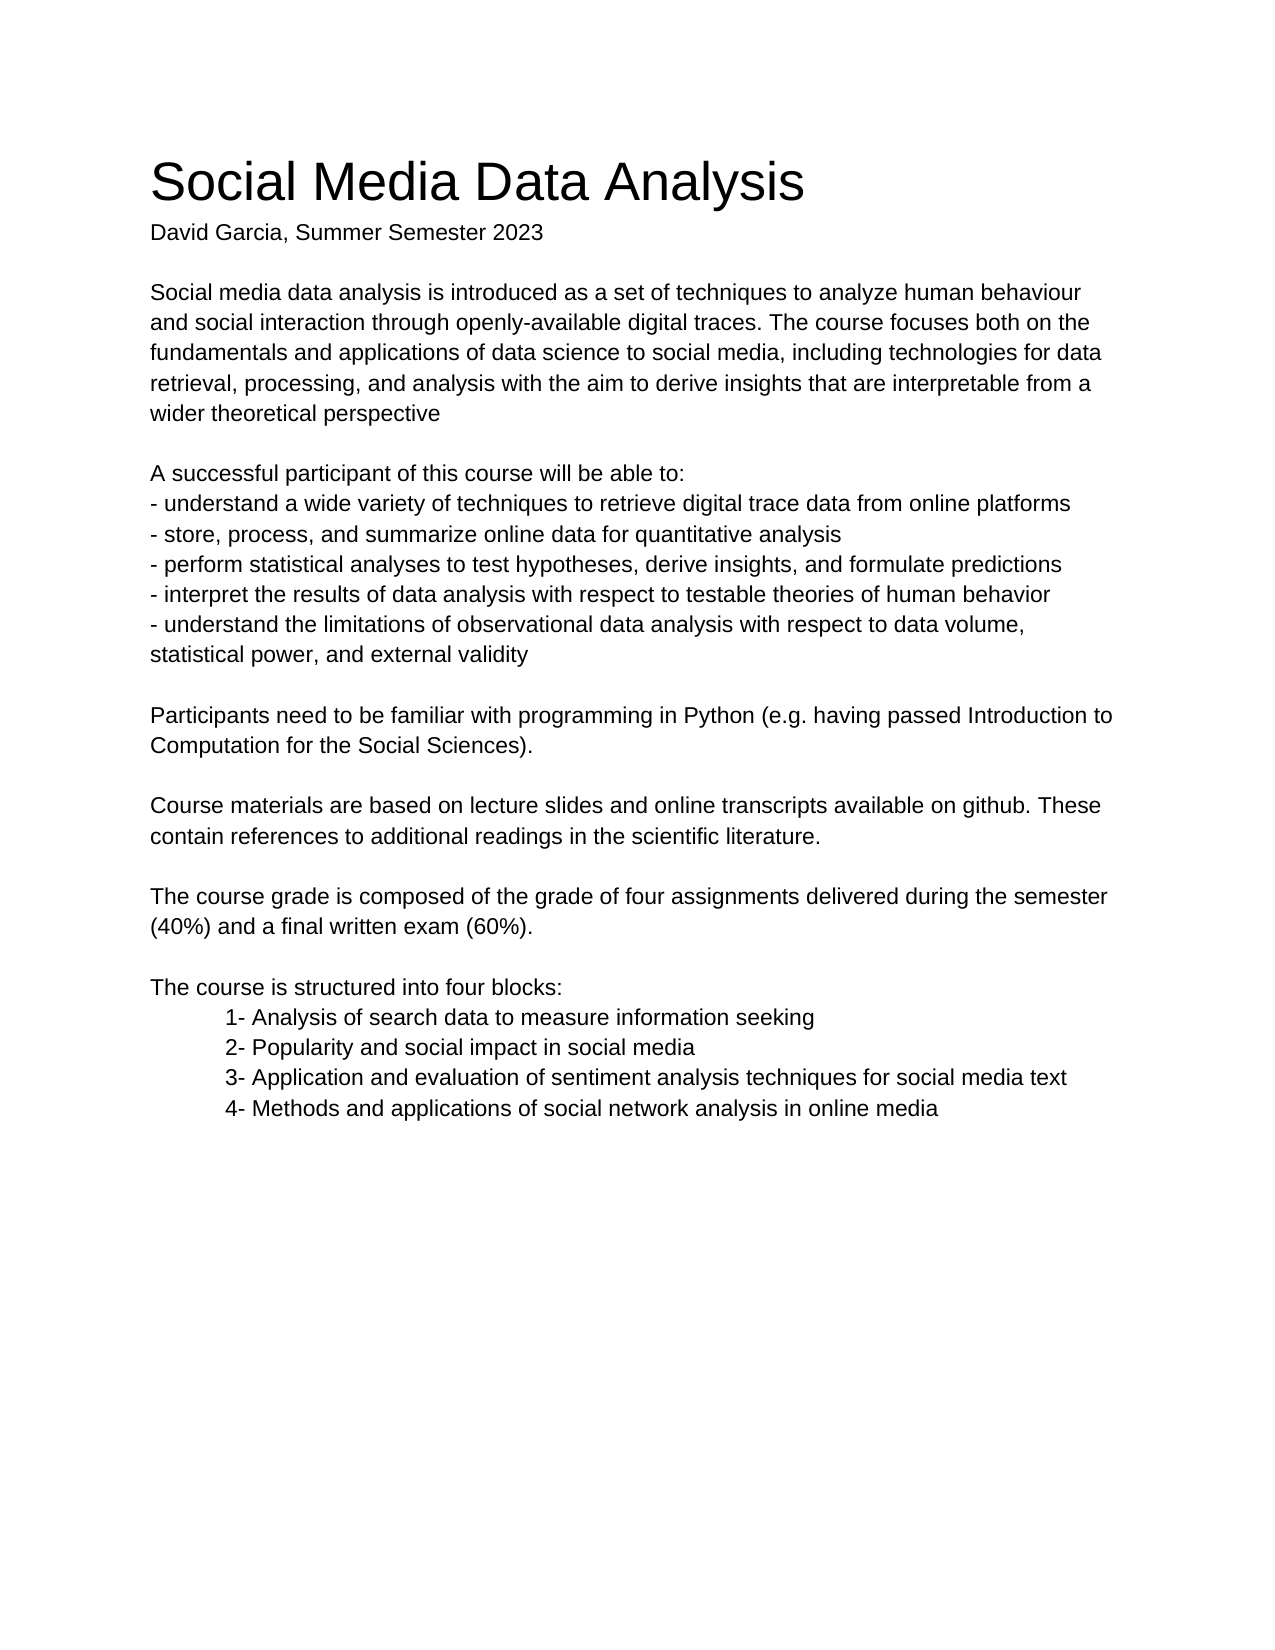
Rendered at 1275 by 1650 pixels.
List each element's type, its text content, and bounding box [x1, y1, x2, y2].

text - interpret the results of data analysis with respect to testable theories of human behavior [150, 581, 1125, 607]
text Participants need to be familiar with programming in Python (e.g. having passed Introduction to Computation for the Social Sciences). [150, 702, 1125, 758]
text Course materials are based on lecture slides and online transcripts available on github. These contain references to additional readings in the scientific literature. [150, 792, 1125, 849]
text The course grade is composed of the grade of four assignments delivered during the semester (40%) and a final written exam (60%). [150, 883, 1125, 940]
text A successful participant of this course will be able to: [150, 460, 1125, 487]
text 3- Application and evaluation of sentiment analysis techniques for social media text [150, 1064, 1125, 1091]
text The course is structured into four blocks: [150, 974, 1125, 1000]
text Social media data analysis is introduced as a set of techniques to analyze human behaviour and social interaction through openly-available digital traces. The course focuses both on the fundamentals and applications of data science to social media, including technologies for data retrieval, processing, and analysis with the aim to derive insights that are interpretable from a wider theoretical perspective [150, 279, 1125, 426]
text - perform statistical analyses to test hypotheses, derive insights, and formulate predictions [150, 551, 1125, 577]
text 4- Methods and applications of social network analysis in online media [150, 1094, 1125, 1121]
text - understand a wide variety of techniques to retrieve digital trace data from online platforms [150, 490, 1125, 517]
text - store, process, and summarize online data for quantitative analysis [150, 521, 1125, 547]
text David Garcia, Summer Semester 2023 [150, 218, 1125, 245]
title Social Media Data Analysis [150, 150, 1125, 212]
text 2- Popularity and social impact in social media [150, 1034, 1125, 1061]
text 1- Analysis of search data to measure information seeking [150, 1004, 1125, 1030]
text - understand the limitations of observational data analysis with respect to data volume, statistical power, and external validity [150, 611, 1125, 668]
